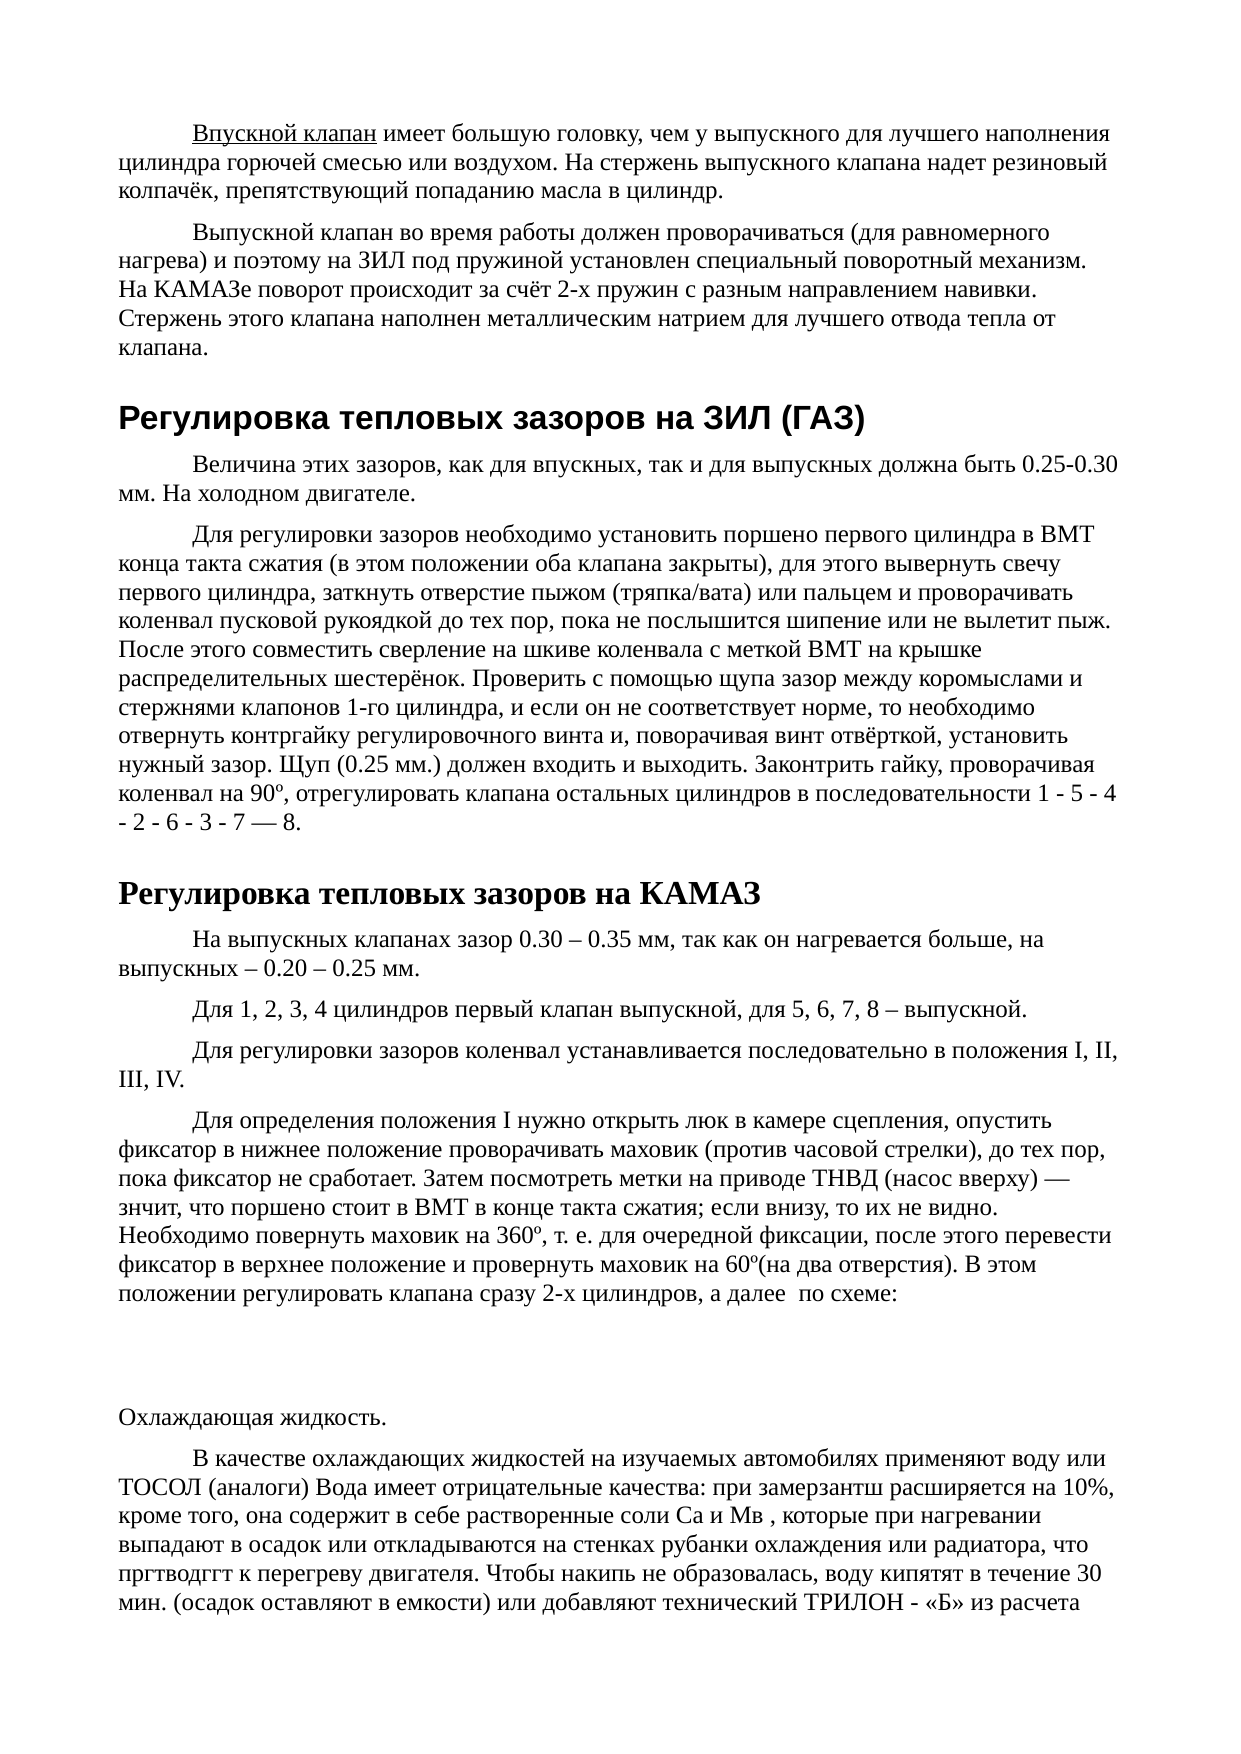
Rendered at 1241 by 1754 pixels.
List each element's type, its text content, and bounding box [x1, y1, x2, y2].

text Выпускной клапан во время работы должен проворачиваться (для равномерного нагрева) и поэтому на ЗИЛ под пружиной установлен специальный поворотный механизм. На КАМАЗе поворот происходит за счёт 2-х пружин с разным направлением навивки. Стержень этого клапана наполнен металлическим натрием для лучшего отвода тепла от клапана. [118, 217, 1122, 361]
subtitle Регулировка тепловых зазоров на ЗИЛ (ГАЗ) [118, 398, 1122, 437]
text Впускной клапан имеет большую головку, чем у выпускного для лучшего наполнения цилиндра горючей смесью или воздухом. На стержень выпускного клапана надет резиновый колпачёк, препятствующий попаданию масла в цилиндр. [118, 118, 1122, 204]
text В качестве охлаждающих жидкостей на изучаемых автомобилях применяют воду или ТОСОЛ (аналоги) Вода имеет отрицательные качества: при замерзантш расширяется на 10%, кроме того, она содержит в себе растворенные соли Са и Мв , которые при нагревании выпадают в осадок или откладываются на стенках рубанки охлаждения или радиатора, что пргтводггт к перегреву двигателя. Чтобы накипь не образовалась, воду кипятят в течение 30 мин. (осадок оставляют в емкости) или добавляют технический ТРИЛОН - «Б» из расчета [118, 1443, 1122, 1615]
text На выпускных клапанах зазор 0.30 – 0.35 мм, так как он нагревается больше, на выпускных – 0.20 – 0.25 мм. [118, 924, 1122, 982]
subtitle Регулировка тепловых зазоров на КАМАЗ [118, 873, 1122, 912]
text Для 1, 2, 3, 4 цилиндров первый клапан выпускной, для 5, 6, 7, 8 – выпускной. [118, 994, 1122, 1023]
text Величина этих зазоров, как для впускных, так и для выпускных должна быть 0.25-0.30 мм. На холодном двигателе. [118, 449, 1122, 507]
text Для определения положения I нужно открыть люк в камере сцепления, опустить фиксатор в нижнее положение проворачивать маховик (против часовой стрелки), до тех пор, пока фиксатор не сработает. Затем посмотреть метки на приводе ТНВД (насос вверху) — знчит, что поршено стоит в ВМТ в конце такта сжатия; если внизу, то их не видно. Необходимо повернуть маховик на 360º, т. е. для очередной фиксации, после этого перевести фиксатор в верхнее положение и провернуть маховик на 60º(на два отверстия). В этом положении регулировать клапана сразу 2-х цилиндров, а далее по схеме: [118, 1105, 1122, 1307]
text Для регулировки зазоров коленвал устанавливается последовательно в положения I, II, III, IV. [118, 1035, 1122, 1093]
text Для регулировки зазоров необходимо установить поршено первого цилиндра в ВМТ конца такта сжатия (в этом положении оба клапана закрыты), для этого вывернуть свечу первого цилиндра, заткнуть отверстие пыжом (тряпка/вата) или пальцем и проворачивать коленвал пусковой рукоядкой до тех пор, пока не послышится шипение или не вылетит пыж. После этого совместить сверление на шкиве коленвала с меткой ВМТ на крышке распределительных шестерёнок. Проверить с помощью щупа зазор между коромыслами и стержнями клапонов 1-го цилиндра, и если он не соответствует норме, то необходимо отвернуть контргайку регулировочного винта и, поворачивая винт отвёрткой, установить нужный зазор. Щуп (0.25 мм.) должен входить и выходить. Законтрить гайку, проворачивая коленвал на 90º, отрегулировать клапана остальных цилиндров в последовательности 1 - 5 - 4 - 2 - 6 - 3 - 7 — 8. [118, 519, 1122, 836]
text Охлаждающая жидкость. [118, 1402, 1122, 1430]
